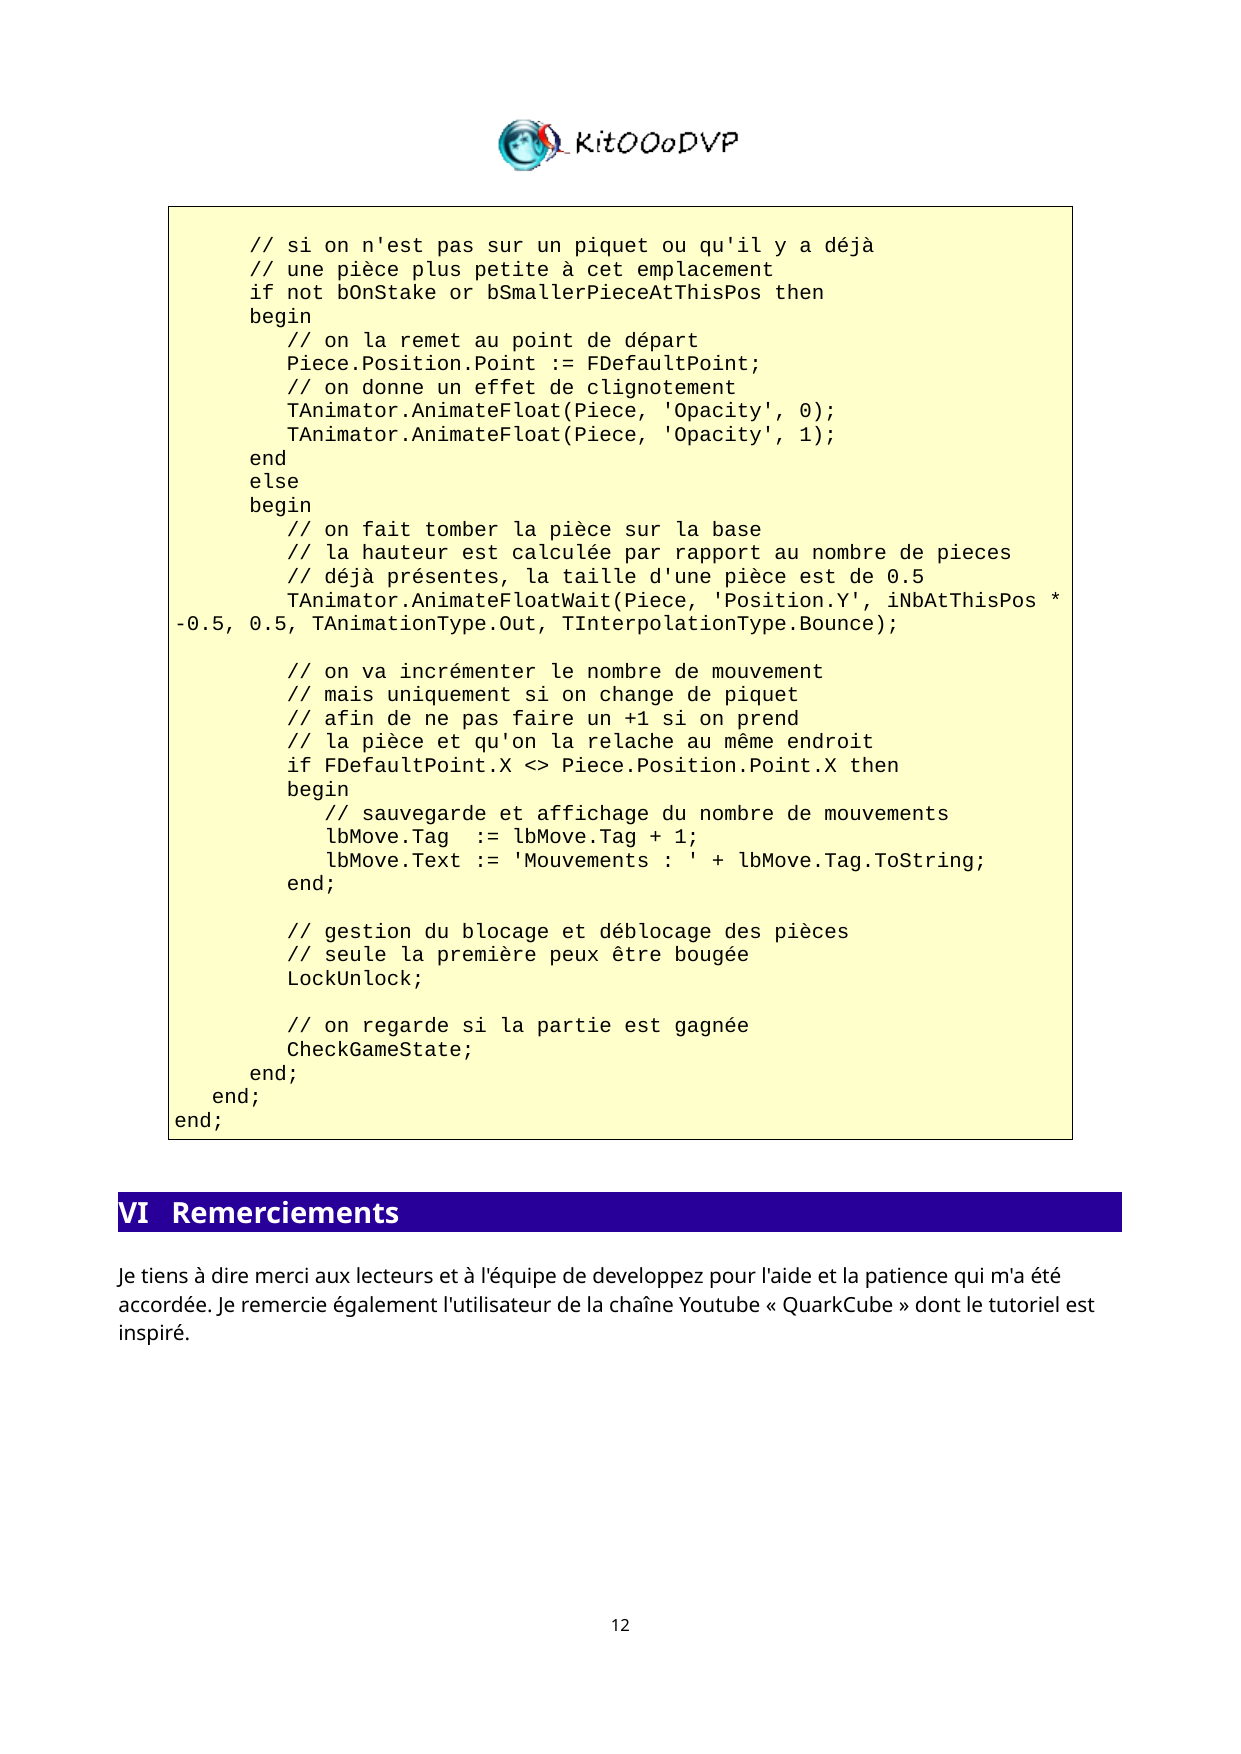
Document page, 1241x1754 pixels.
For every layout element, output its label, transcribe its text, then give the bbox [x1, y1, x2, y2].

table_cell // si on n'est pas sur un piquet ou qu'il y a déjà // une pièce plus petite à cet emplacement if not bOnStake or bSmallerPieceAtThisPos then begin // on la remet au point de départ Piece.Position.Point := FDefaultPoint; // on donne un effet de clignotement TAnimator.AnimateFloat(Piece, 'Opacity', 0); TAnimator.AnimateFloat(Piece, 'Opacity', 1); end else begin // on fait tomber la pièce sur la base // la hauteur est calculée par rapport au nombre de pieces // déjà présentes, la taille d'une pièce est de 0.5 TAnimator.AnimateFloatWait(Piece, 'Position.Y', iNbAtThisPos * -0.5, 0.5, TAnimationType.Out, TInterpolationType.Bounce); // on va incrémenter le nombre de mouvement // mais uniquement si on change de piquet // afin de ne pas faire un +1 si on prend // la pièce et qu'on la relache au même endroit if FDefaultPoint.X <> Piece.Position.Point.X then begin // sauvegarde et affichage du nombre de mouvements lbMove.Tag := lbMove.Tag + 1; lbMove.Text := 'Mouvements : ' + lbMove.Tag.ToString; end; // gestion du blocage et déblocage des pièces // seule la première peux être bougée LockUnlock; // on regarde si la partie est gagnée CheckGameState; end; end; end; [169, 207, 1072, 1139]
text Je tiens à dire merci aux lecteurs et à l'équipe de developpez pour l'aide et la patience qui m'a été accordée. Je remercie également l'utilisateur de la chaîne Youtube « QuarkCube » dont le tutoriel est inspiré. [118, 1262, 1122, 1347]
picture [497, 118, 743, 173]
subtitle Remerciements [118, 1192, 1122, 1232]
